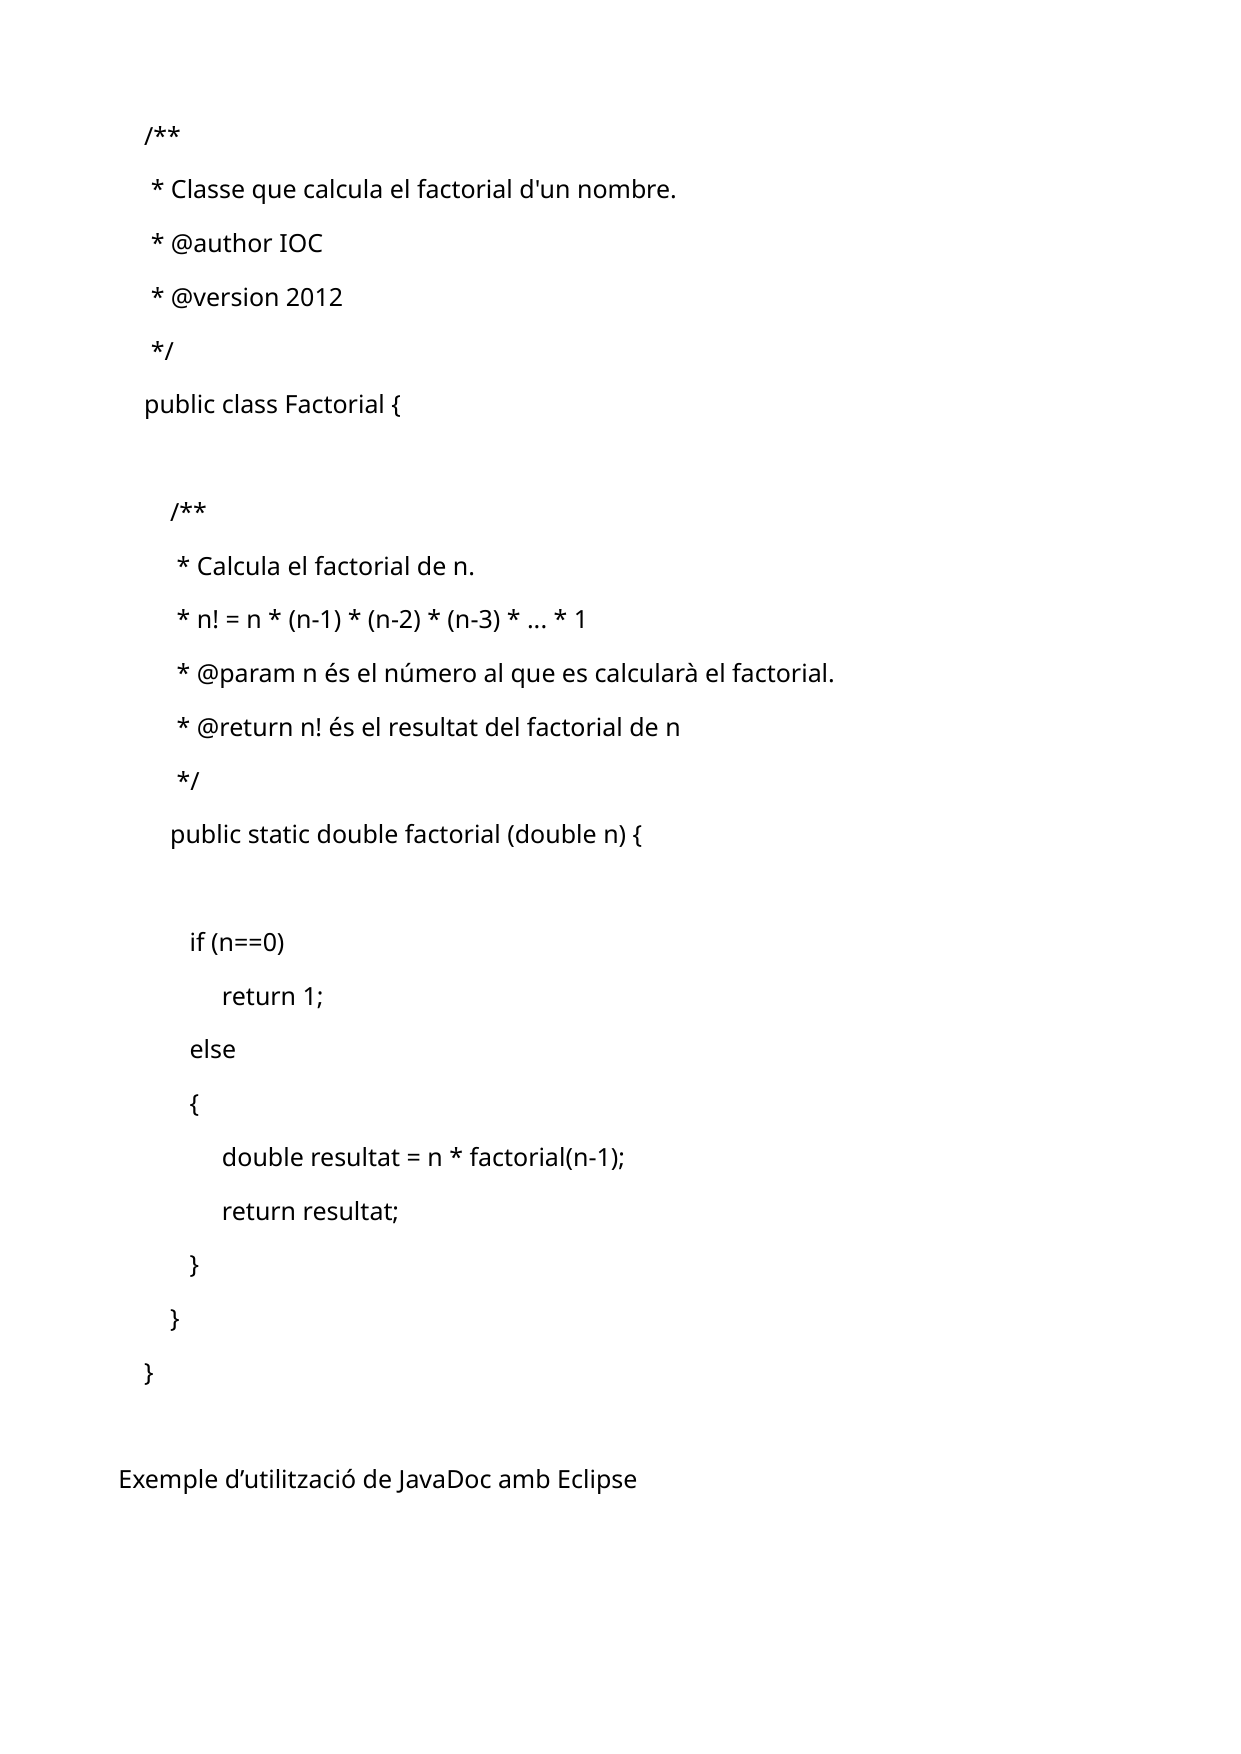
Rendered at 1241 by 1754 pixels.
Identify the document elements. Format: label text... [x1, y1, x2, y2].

text * @author IOC [118, 226, 1122, 260]
text * @return n! és el resultat del factorial de n [118, 709, 1122, 743]
text * Calcula el factorial de n. [118, 548, 1122, 582]
text } [118, 1354, 1122, 1388]
text else [118, 1032, 1122, 1066]
text Exem­ple d’uti­lit­za­ció de Java­Doc amb Eclipse [118, 1462, 1122, 1496]
text /** [118, 494, 1122, 528]
text double resultat = n * factorial(n-1); [118, 1139, 1122, 1173]
text */ [118, 333, 1122, 367]
text } [118, 1301, 1122, 1335]
text /** [118, 118, 1122, 152]
text return resultat; [118, 1193, 1122, 1227]
text public static double factorial (double n) { [118, 817, 1122, 851]
text public class Factorial { [118, 387, 1122, 421]
text */ [118, 763, 1122, 797]
text { [118, 1086, 1122, 1120]
text * @version 2012 [118, 279, 1122, 313]
text * n! = n * (n-1) * (n-2) * (n-3) * ... * 1 [118, 602, 1122, 636]
text * @param n és el número al que es calcularà el factorial. [118, 656, 1122, 690]
text return 1; [118, 978, 1122, 1012]
text * Classe que calcula el factorial d'un nombre. [118, 172, 1122, 206]
text if (n==0) [118, 924, 1122, 958]
text } [118, 1247, 1122, 1281]
